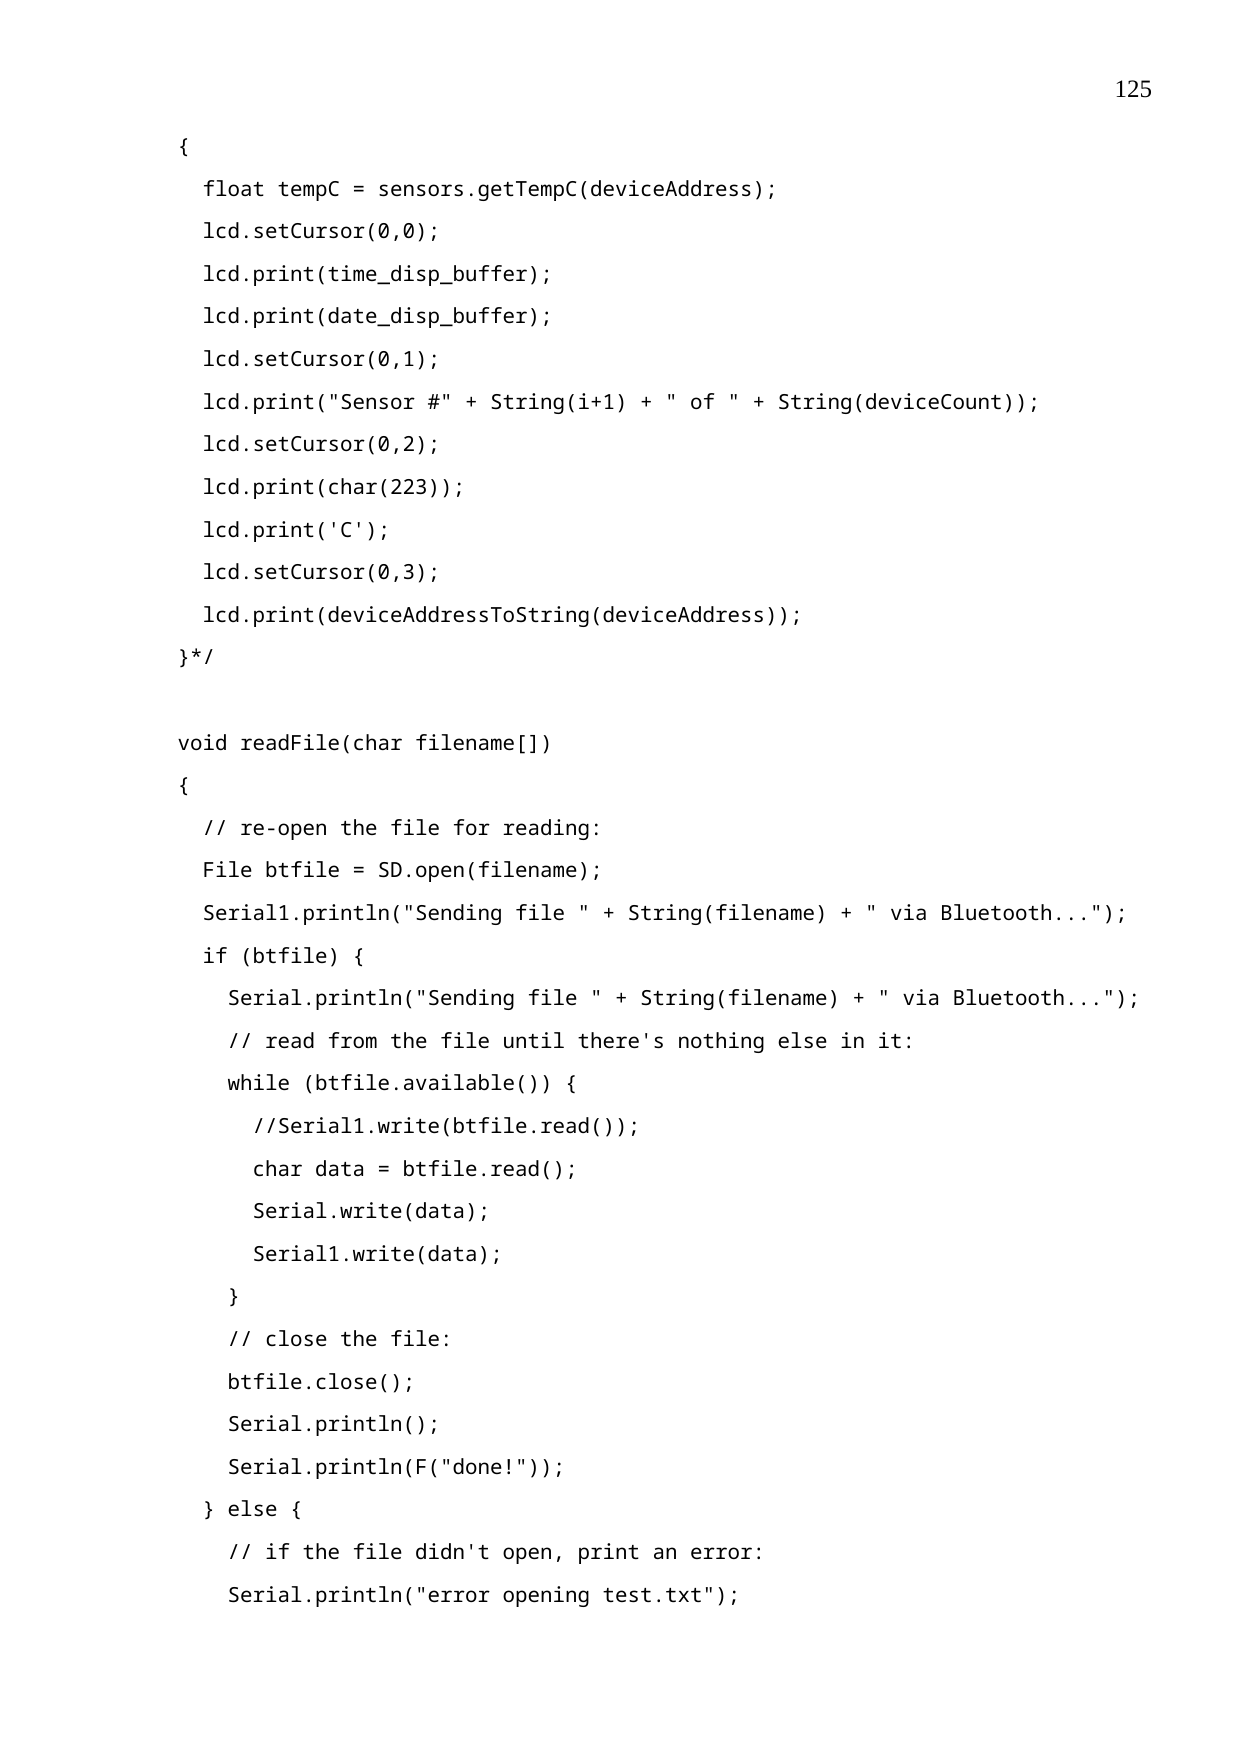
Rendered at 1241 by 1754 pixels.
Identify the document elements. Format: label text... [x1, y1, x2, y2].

text float tempC = sensors.getTempC(deviceAddress); [177, 174, 1152, 202]
text Serial.println("Sending file " + String(filename) + " via Bluetooth..."); [177, 983, 1152, 1012]
text Serial1.write(data); [177, 1239, 1152, 1267]
text lcd.setCursor(0,2); [177, 429, 1152, 458]
text Serial.println(); [177, 1409, 1152, 1438]
text lcd.print(deviceAddressToString(deviceAddress)); [177, 600, 1152, 628]
text lcd.print(time_disp_buffer); [177, 259, 1152, 287]
text // close the file: [177, 1324, 1152, 1353]
text lcd.print("Sensor #" + String(i+1) + " of " + String(deviceCount)); [177, 387, 1152, 415]
text File btfile = SD.open(filename); [177, 856, 1152, 884]
text // if the file didn't open, print an error: [177, 1537, 1152, 1566]
text lcd.setCursor(0,0); [177, 216, 1152, 245]
text lcd.setCursor(0,3); [177, 557, 1152, 586]
text Serial1.println("Sending file " + String(filename) + " via Bluetooth..."); [177, 898, 1152, 927]
text } [177, 1282, 1152, 1310]
text Serial.println(F("done!")); [177, 1452, 1152, 1480]
text Serial.write(data); [177, 1196, 1152, 1225]
text void readFile(char filename[]) [177, 728, 1152, 756]
text { [177, 770, 1152, 799]
text // re-open the file for reading: [177, 813, 1152, 841]
text char data = btfile.read(); [177, 1154, 1152, 1182]
text lcd.print('C'); [177, 515, 1152, 543]
text //Serial1.write(btfile.read()); [177, 1111, 1152, 1139]
text // read from the file until there's nothing else in it: [177, 1026, 1152, 1054]
text }*/ [177, 642, 1152, 671]
text } else { [177, 1494, 1152, 1523]
text if (btfile) { [177, 941, 1152, 969]
text lcd.print(date_disp_buffer); [177, 302, 1152, 330]
text btfile.close(); [177, 1367, 1152, 1395]
text while (btfile.available()) { [177, 1068, 1152, 1097]
text lcd.print(char(223)); [177, 472, 1152, 501]
text Serial.println("error opening test.txt"); [177, 1580, 1152, 1608]
text lcd.setCursor(0,1); [177, 344, 1152, 373]
text { [177, 131, 1152, 160]
